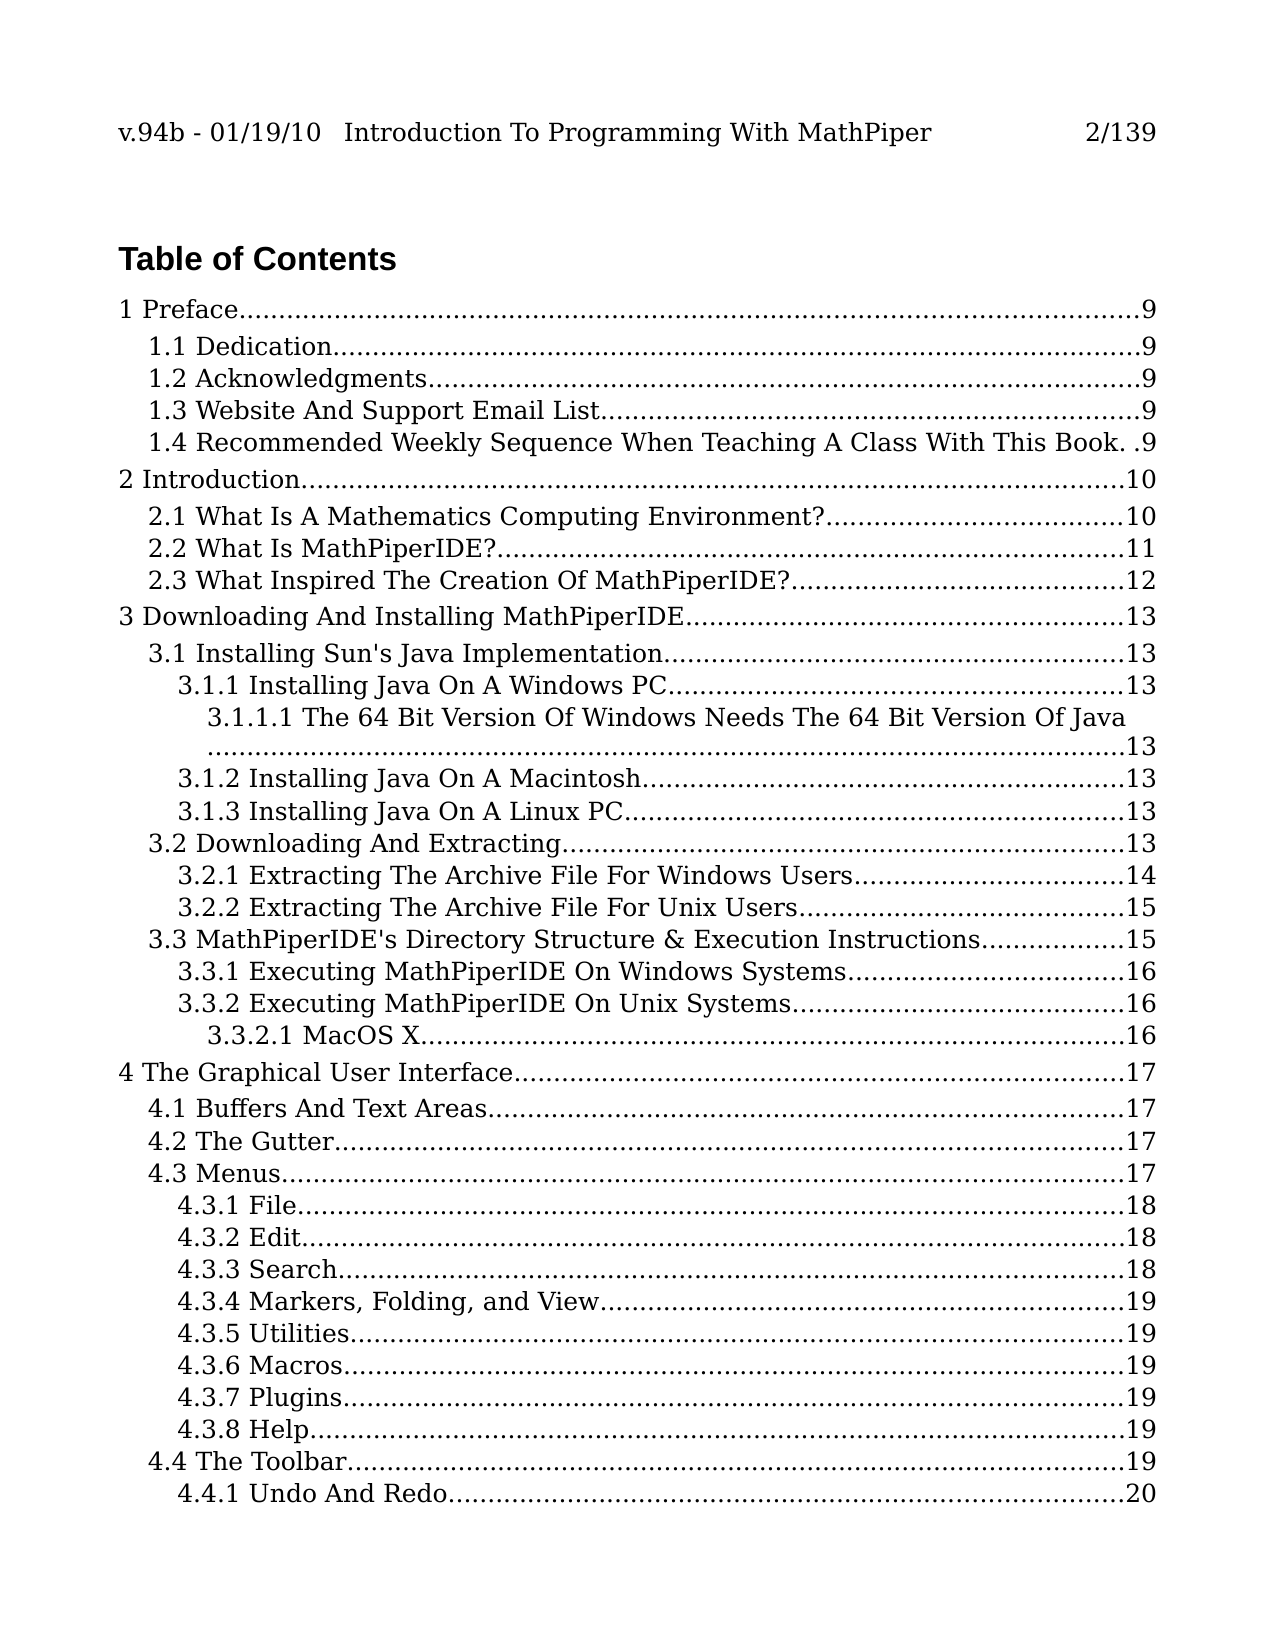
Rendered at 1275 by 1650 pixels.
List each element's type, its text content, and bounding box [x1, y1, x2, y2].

text 4.3.4 Markers, Folding, and View 19 [177, 1287, 1157, 1316]
text 2.2 What Is MathPiperIDE? 11 [148, 534, 1157, 563]
text 3.3.1 Executing MathPiperIDE On Windows Systems 16 [177, 957, 1157, 986]
text 3.2.2 Extracting The Archive File For Unix Users 15 [177, 893, 1157, 922]
text 3.3.2.1 MacOS X 16 [207, 1021, 1157, 1050]
text 4.4 The Toolbar 19 [148, 1447, 1157, 1477]
subtitle Table of Contents [118, 239, 1157, 277]
text 4.4.1 Undo And Redo 20 [177, 1479, 1157, 1509]
text 1.3 Website And Support Email List 9 [148, 396, 1157, 425]
text 2 Introduction 10 [118, 465, 1157, 494]
text 1.4 Recommended Weekly Sequence When Teaching A Class With This Book 9 [148, 428, 1157, 457]
text 2.1 What Is A Mathematics Computing Environment? 10 [148, 502, 1157, 531]
text 4.3.8 Help 19 [177, 1415, 1157, 1444]
text 4.1 Buffers And Text Areas 17 [148, 1094, 1157, 1124]
text 4.3.3 Search 18 [177, 1255, 1157, 1284]
text 3.1.3 Installing Java On A Linux PC 13 [177, 797, 1157, 826]
text 3.1.1.1 The 64 Bit Version Of Windows Needs The 64 Bit Version Of Java 13 [207, 703, 1157, 762]
text 3.3.2 Executing MathPiperIDE On Unix Systems 16 [177, 989, 1157, 1018]
text 3.3 MathPiperIDE's Directory Structure & Execution Instructions 15 [148, 925, 1157, 954]
text 3.2.1 Extracting The Archive File For Windows Users 14 [177, 861, 1157, 890]
text 4.3.6 Macros 19 [177, 1351, 1157, 1380]
text 4.3.2 Edit 18 [177, 1223, 1157, 1252]
text 4.3.1 File 18 [177, 1191, 1157, 1220]
text 4.2 The Gutter 17 [148, 1127, 1157, 1156]
text 3.1.1 Installing Java On A Windows PC 13 [177, 671, 1157, 700]
text 3.1.2 Installing Java On A Macintosh 13 [177, 764, 1157, 794]
text 4.3.5 Utilities 19 [177, 1319, 1157, 1348]
text 3.2 Downloading And Extracting 13 [148, 829, 1157, 858]
text 3.1 Installing Sun's Java Implementation 13 [148, 639, 1157, 668]
text 1.2 Acknowledgments 9 [148, 364, 1157, 393]
text 2.3 What Inspired The Creation Of MathPiperIDE? 12 [148, 566, 1157, 595]
text 3 Downloading And Installing MathPiperIDE 13 [118, 602, 1157, 632]
text 4 The Graphical User Interface 17 [118, 1058, 1157, 1087]
text 4.3.7 Plugins 19 [177, 1383, 1157, 1412]
text 1.1 Dedication 9 [148, 332, 1157, 361]
text 4.3 Menus 17 [148, 1159, 1157, 1188]
text 1 Preface 9 [118, 295, 1157, 324]
